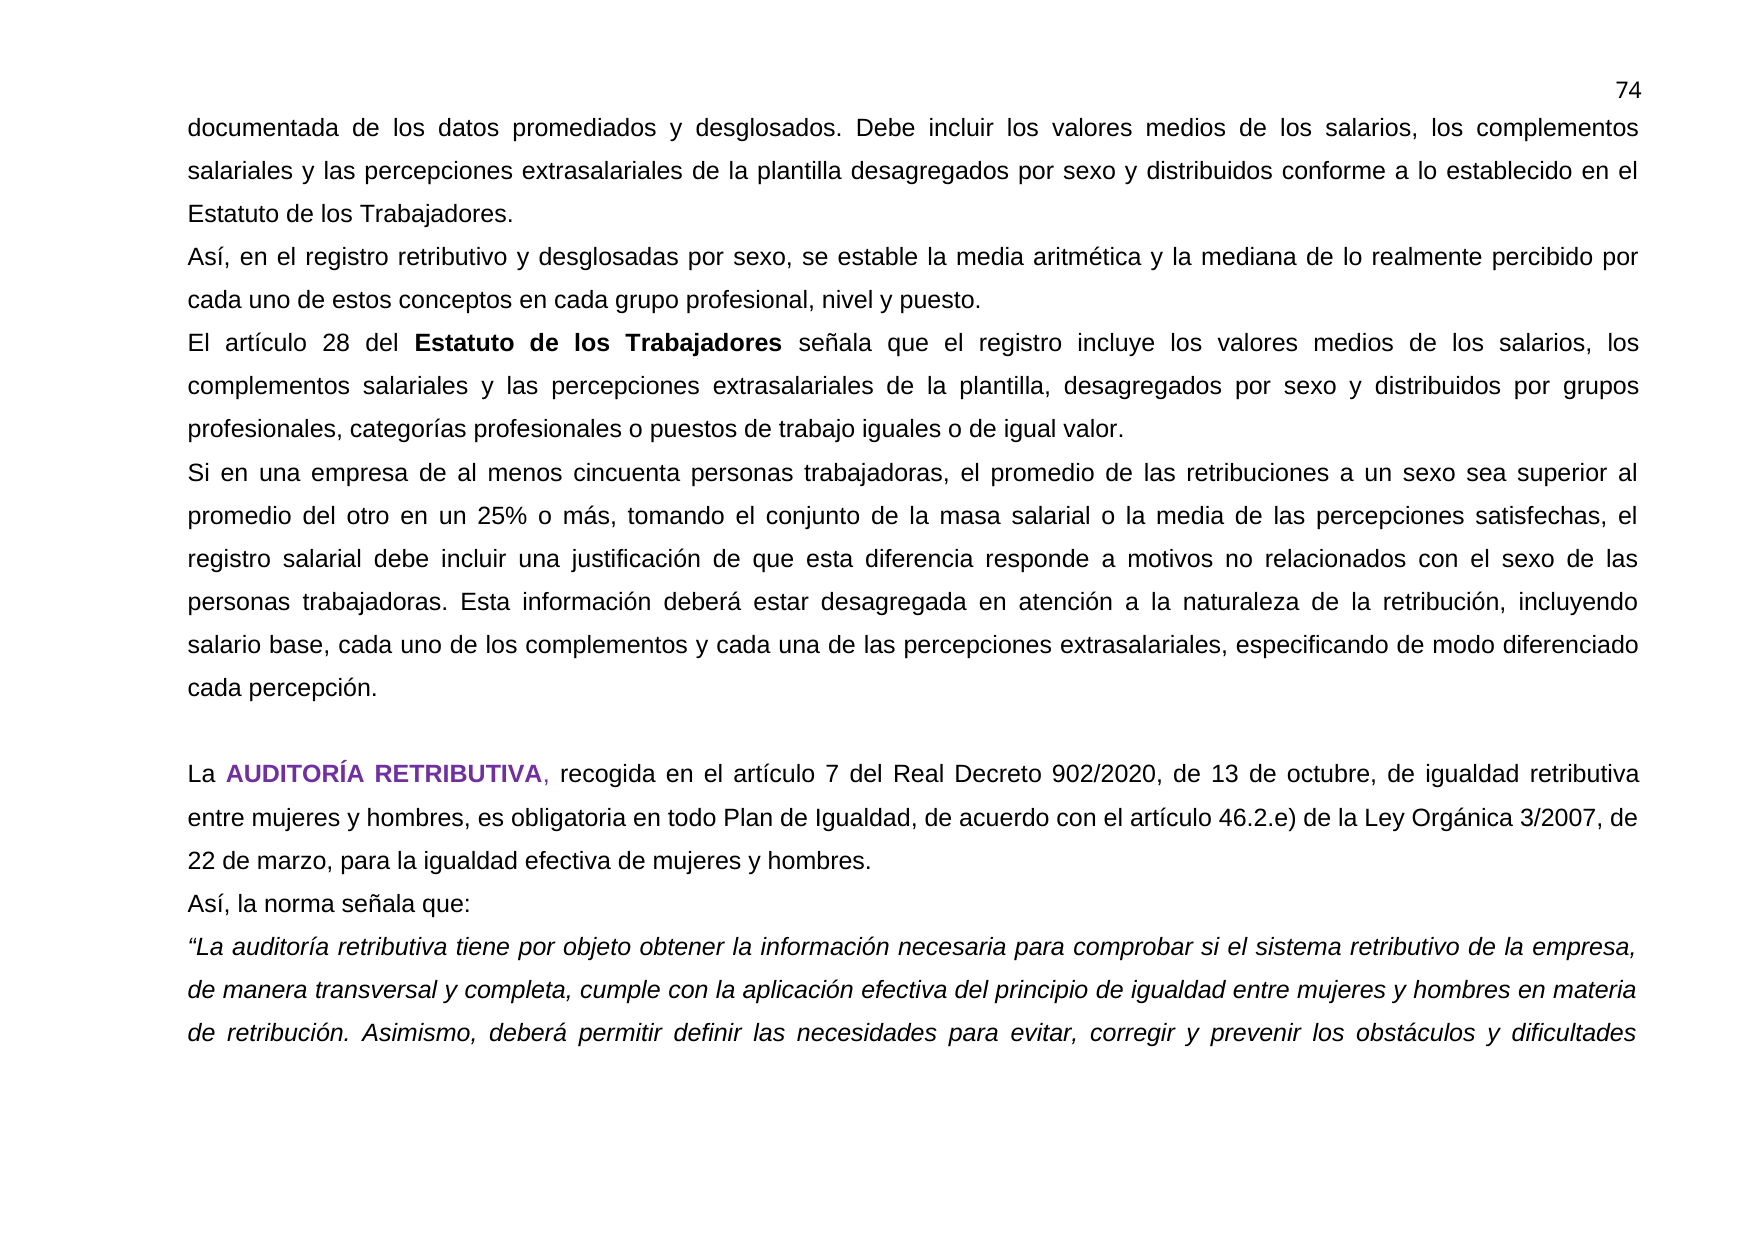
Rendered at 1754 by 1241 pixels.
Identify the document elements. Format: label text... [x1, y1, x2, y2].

text documentada de los datos promediados y desglosados. Debe incluir los valores medios de los salarios, los complementos salariales y las percepciones extrasalariales de la plantilla desagregados por sexo y distribuidos conforme a lo establecido en el Estatuto de los Trabajadores. [187, 112, 1641, 227]
text “La auditoría retributiva tiene por objeto obtener la información necesaria para comprobar si el sistema retributivo de la empresa, de manera transversal y completa, cumple con la aplicación efectiva del principio de igualdad entre mujeres y hombres en materia de retribución. Asimismo, deberá permitir definir las necesidades para evitar, corregir y prevenir los obstáculos y dificultades [187, 932, 1641, 1047]
text La AUDITORÍA RETRIBUTIVA, recogida en el artículo 7 del Real Decreto 902/2020, de 13 de octubre, de igualdad retributiva entre mujeres y hombres, es obligatoria en todo Plan de Igualdad, de acuerdo con el artículo 46.2.e) de la Ley Orgánica 3/2007, de 22 de marzo, para la igualdad efectiva de mujeres y hombres. [187, 759, 1641, 874]
text Si en una empresa de al menos cincuenta personas trabajadoras, el promedio de las retribuciones a un sexo sea superior al promedio del otro en un 25% o más, tomando el conjunto de la masa salarial o la media de las percepciones satisfechas, el registro salarial debe incluir una justificación de que esta diferencia responde a motivos no relacionados con el sexo de las personas trabajadoras. Esta información deberá estar desagregada en atención a la naturaleza de la retribución, incluyendo salario base, cada uno de los complementos y cada una de las percepciones extrasalariales, especificando de modo diferenciado cada percepción. [187, 457, 1641, 702]
text Así, la norma señala que: [187, 889, 1641, 917]
text El artículo 28 del Estatuto de los Trabajadores señala que el registro incluye los valores medios de los salarios, los complementos salariales y las percepciones extrasalariales de la plantilla, desagregados por sexo y distribuidos por grupos profesionales, categorías profesionales o puestos de trabajo iguales o de igual valor. [187, 328, 1641, 443]
text Así, en el registro retributivo y desglosadas por sexo, se estable la media aritmética y la mediana de lo realmente percibido por cada uno de estos conceptos en cada grupo profesional, nivel y puesto. [187, 242, 1641, 314]
